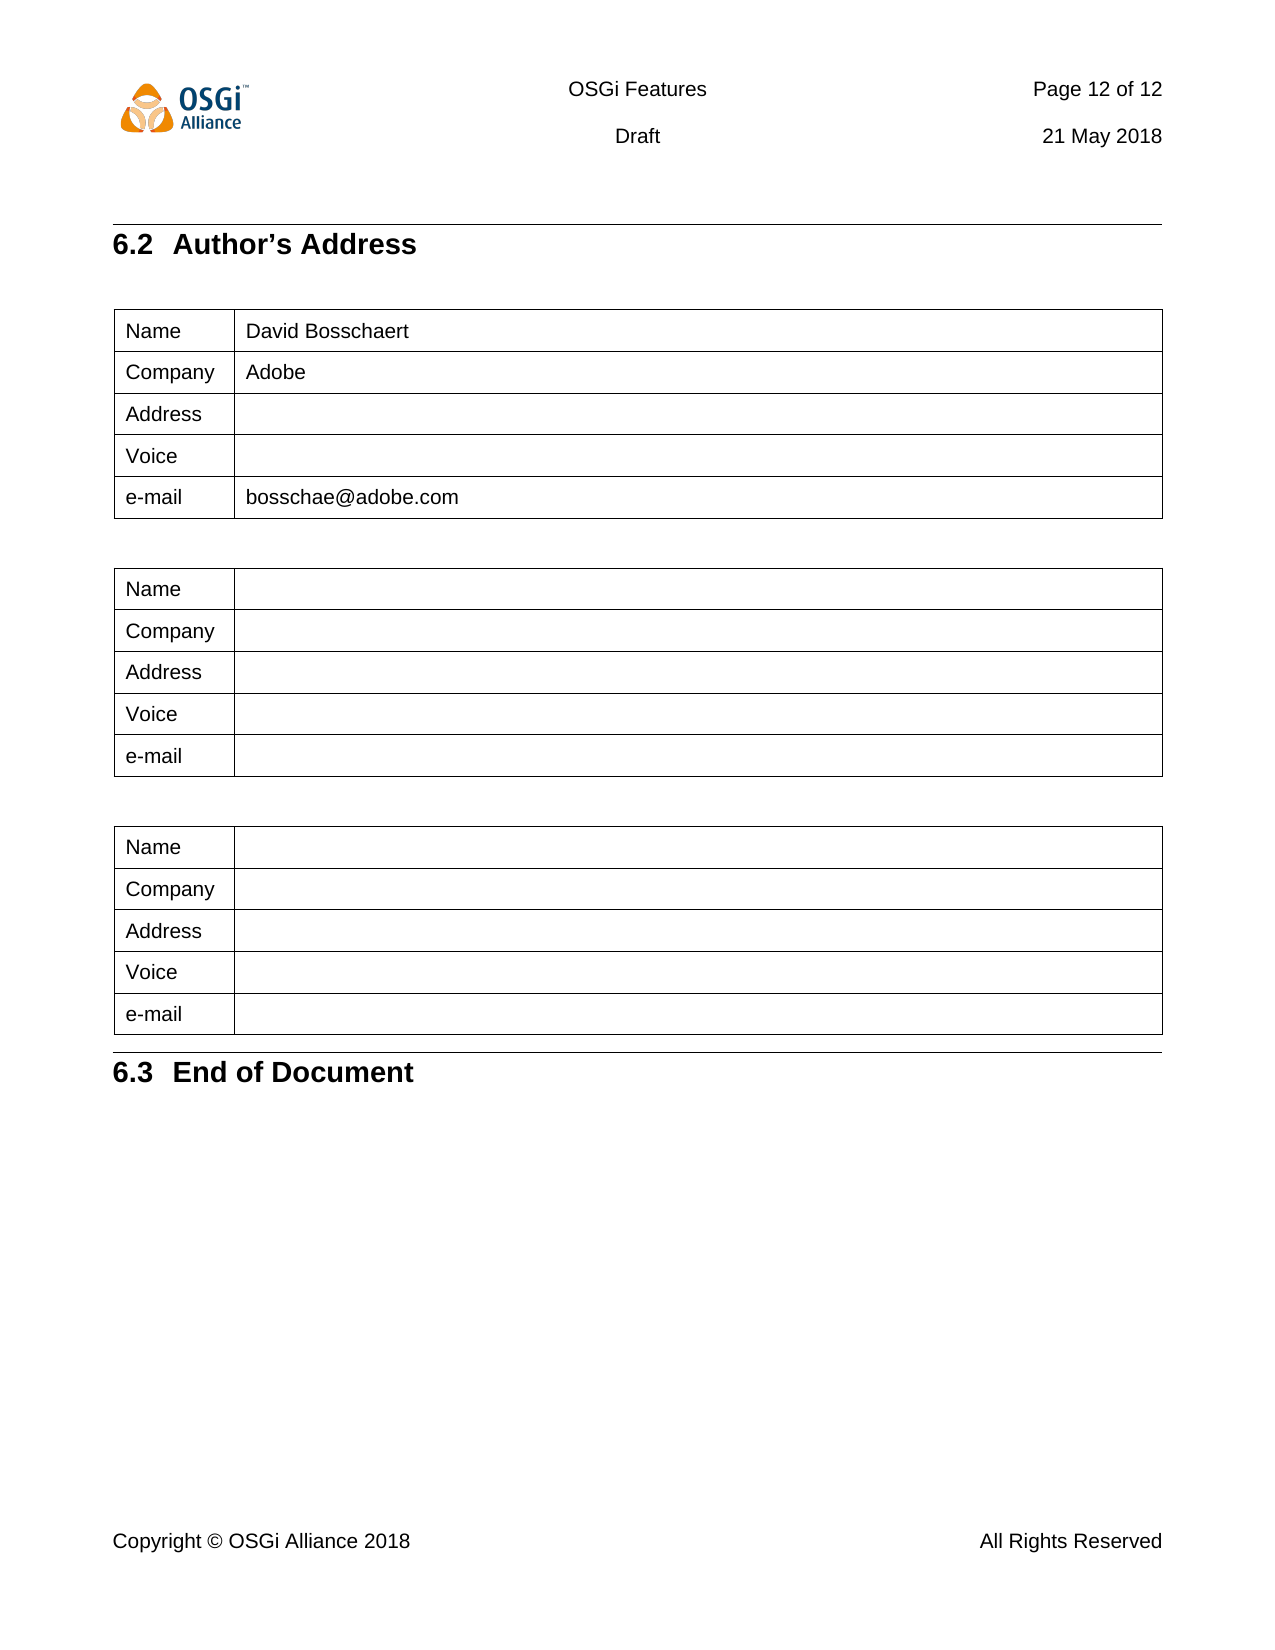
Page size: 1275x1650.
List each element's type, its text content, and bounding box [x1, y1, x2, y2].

table_cell [235, 869, 1162, 909]
table_cell [235, 910, 1162, 951]
table_header [235, 569, 1162, 609]
table_cell [235, 952, 1162, 992]
picture [113, 76, 257, 140]
table_cell Company [115, 610, 234, 651]
table_cell Address [115, 910, 234, 951]
table_cell Voice [115, 952, 234, 992]
table_cell [235, 652, 1162, 692]
subtitle End of Document [112, 1053, 1162, 1088]
table_cell Voice [115, 694, 234, 734]
table_cell [235, 435, 1162, 476]
table_header [235, 827, 1162, 867]
table_header Name [115, 310, 234, 351]
table_cell e-mail [115, 735, 234, 776]
table_cell Address [115, 652, 234, 692]
table_header David Bosschaert [235, 310, 1162, 351]
table_cell [235, 735, 1162, 776]
table_cell [235, 394, 1162, 434]
table_header Name [115, 569, 234, 609]
table_cell [235, 994, 1162, 1034]
table_cell Company [115, 352, 234, 392]
table_cell Adobe [235, 352, 1162, 392]
subtitle Author’s Address [112, 225, 1162, 260]
table_cell Company [115, 869, 234, 909]
table_cell bosschae@adobe.com [235, 477, 1162, 517]
table_cell [235, 610, 1162, 651]
table_cell e-mail [115, 994, 234, 1034]
table_cell Address [115, 394, 234, 434]
table_cell e-mail [115, 477, 234, 517]
table_cell Voice [115, 435, 234, 476]
table_cell [235, 694, 1162, 734]
table_header Name [115, 827, 234, 867]
